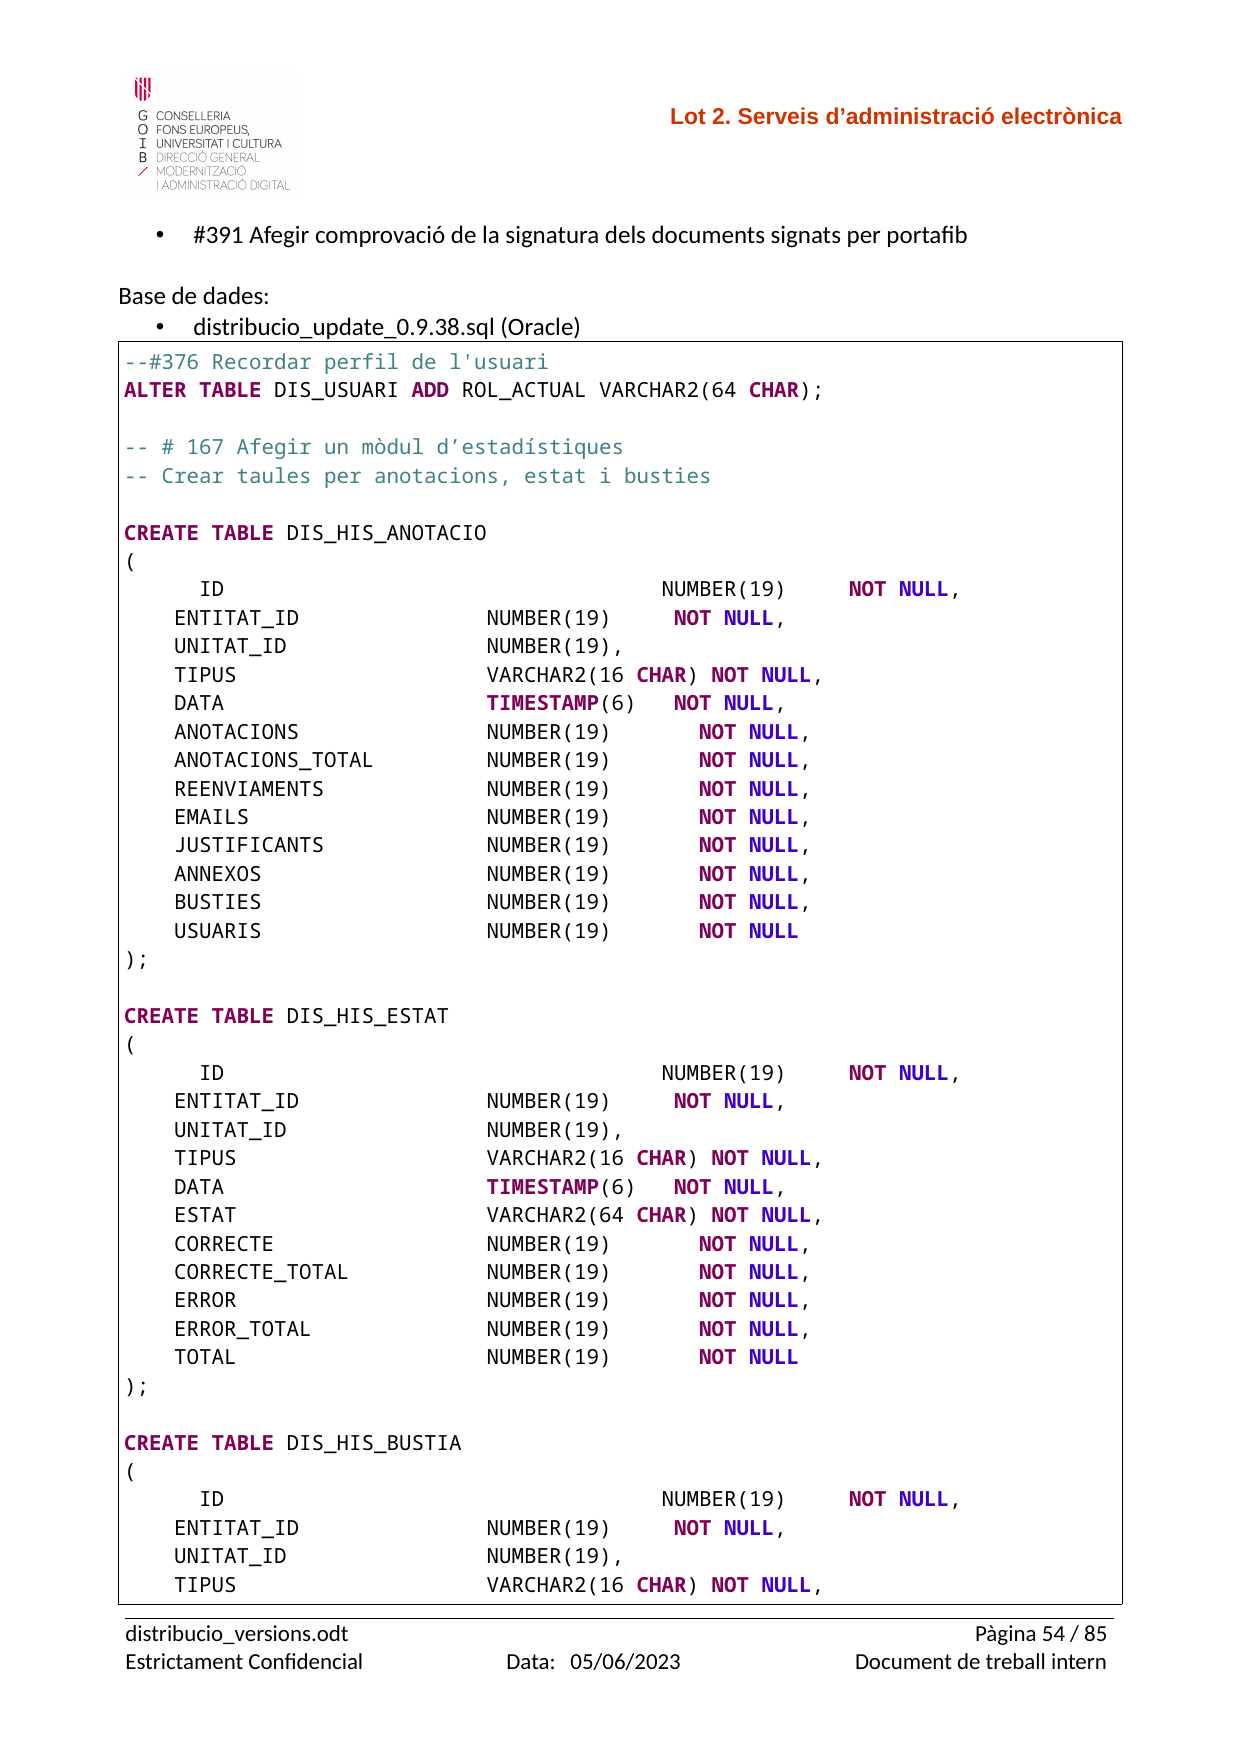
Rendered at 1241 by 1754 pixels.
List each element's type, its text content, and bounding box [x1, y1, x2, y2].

table_header --#376 Recordar perfil de l'usuari ALTER TABLE DIS_USUARI ADD ROL_ACTUAL VARCHAR2(64 CHAR); -- # 167 Afegir un mòdul d’estadístiques -- Crear taules per anotacions, estat i busties CREATE TABLE DIS_HIS_ANOTACIO ( ID NUMBER(19) NOT NULL, ENTITAT_ID NUMBER(19) NOT NULL, UNITAT_ID NUMBER(19), TIPUS VARCHAR2(16 CHAR) NOT NULL, DATA TIMESTAMP(6) NOT NULL, ANOTACIONS NUMBER(19) NOT NULL, ANOTACIONS_TOTAL NUMBER(19) NOT NULL, REENVIAMENTS NUMBER(19) NOT NULL, EMAILS NUMBER(19) NOT NULL, JUSTIFICANTS NUMBER(19) NOT NULL, ANNEXOS NUMBER(19) NOT NULL, BUSTIES NUMBER(19) NOT NULL, USUARIS NUMBER(19) NOT NULL ); CREATE TABLE DIS_HIS_ESTAT ( ID NUMBER(19) NOT NULL, ENTITAT_ID NUMBER(19) NOT NULL, UNITAT_ID NUMBER(19), TIPUS VARCHAR2(16 CHAR) NOT NULL, DATA TIMESTAMP(6) NOT NULL, ESTAT VARCHAR2(64 CHAR) NOT NULL, CORRECTE NUMBER(19) NOT NULL, CORRECTE_TOTAL NUMBER(19) NOT NULL, ERROR NUMBER(19) NOT NULL, ERROR_TOTAL NUMBER(19) NOT NULL, TOTAL NUMBER(19) NOT NULL ); CREATE TABLE DIS_HIS_BUSTIA ( ID NUMBER(19) NOT NULL, ENTITAT_ID NUMBER(19) NOT NULL, UNITAT_ID NUMBER(19), TIPUS VARCHAR2(16 CHAR) NOT NULL, [119, 342, 1122, 1604]
picture [126, 70, 299, 197]
list #391 Afegir comprovació de la signatura dels documents signats per portafib [156, 219, 1122, 250]
text Base de dades: [118, 280, 1122, 311]
list distribucio_update_0.9.38.sql (Oracle) [156, 311, 1122, 341]
